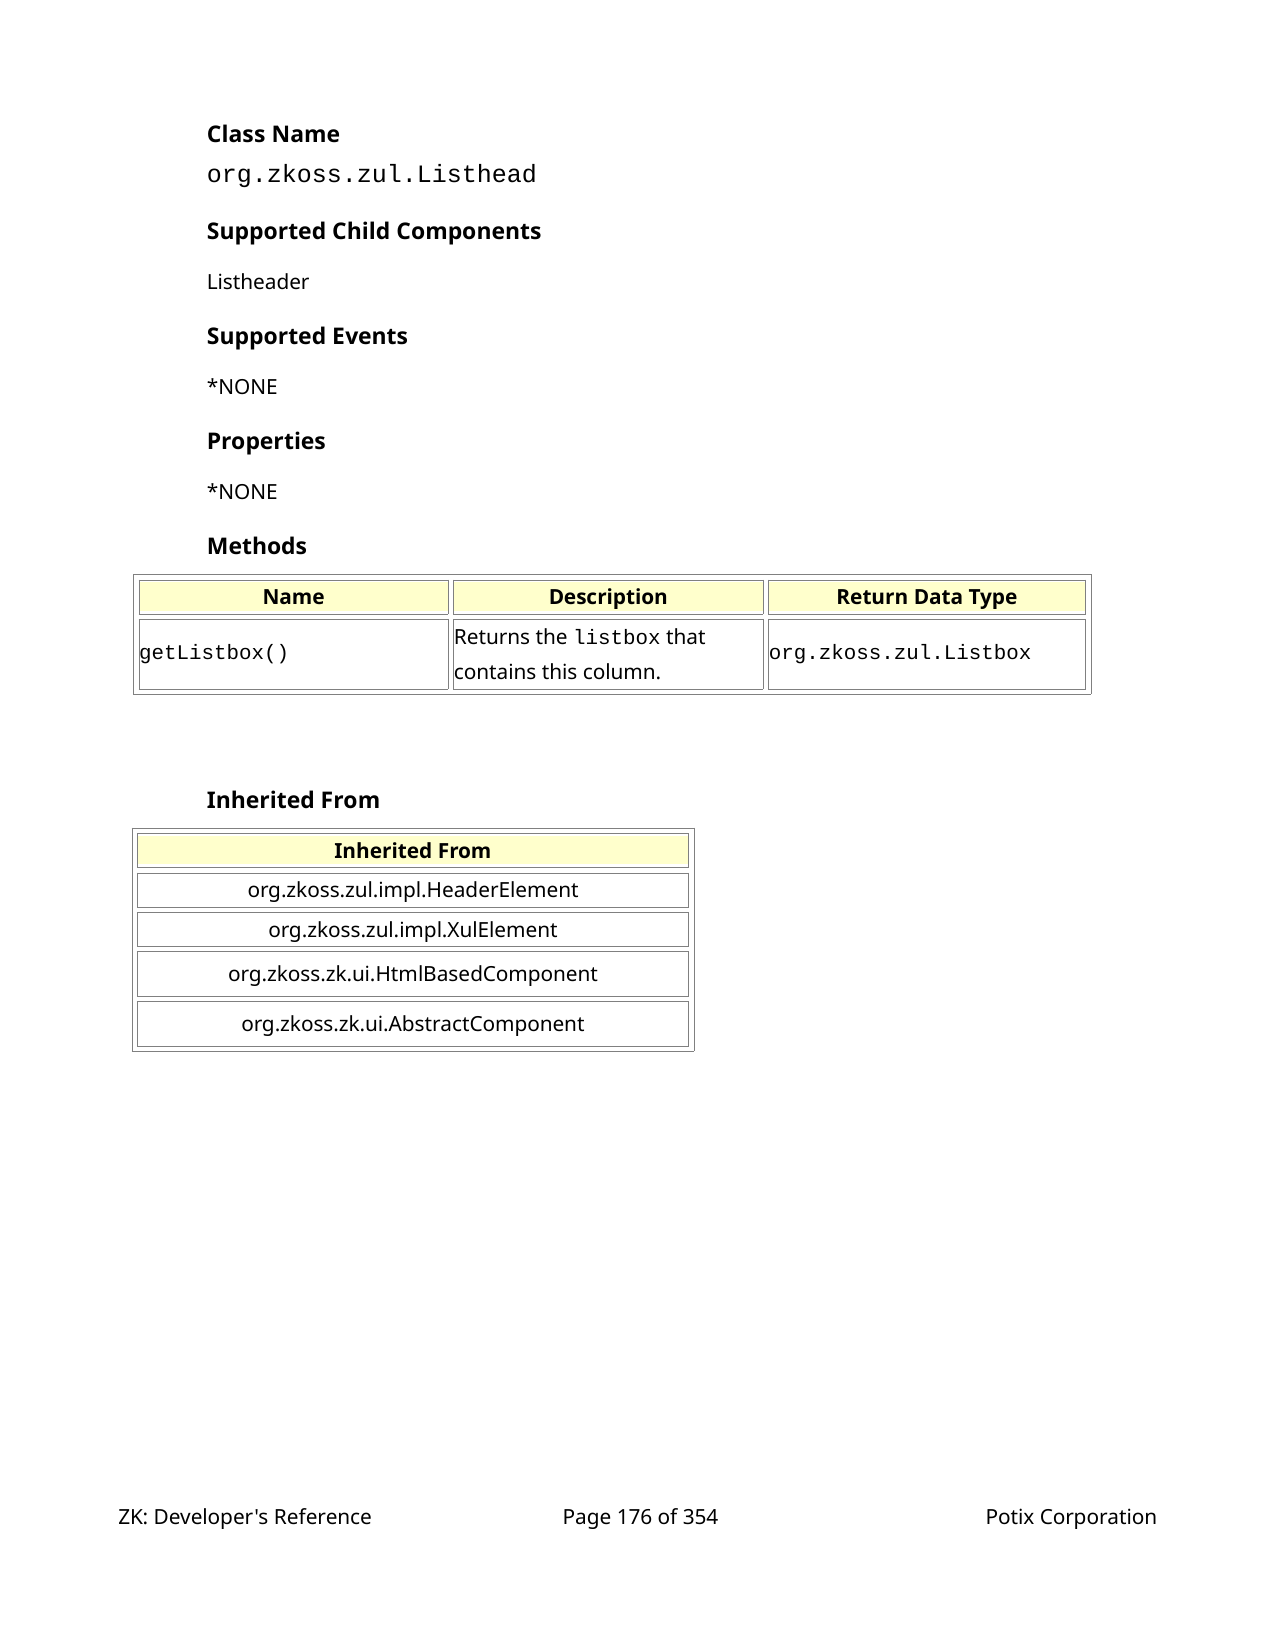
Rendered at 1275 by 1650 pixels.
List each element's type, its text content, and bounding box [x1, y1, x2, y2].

table_header Description [451, 575, 766, 613]
table_cell org.zkoss.zk.ui.HtmlBasedComponent [134, 946, 691, 996]
table_cell Returns the listbox that contains this column. [451, 614, 766, 688]
text org.zkoss.zul.Listhead [207, 162, 1157, 190]
table_cell org.zkoss.zk.ui.AbstractComponent [134, 996, 691, 1046]
subtitle Methods [207, 530, 1157, 562]
table_header Inherited From [134, 829, 691, 867]
subtitle Supported Events [207, 320, 1157, 351]
subtitle Class Name [207, 118, 1157, 149]
table_cell org.zkoss.zul.Listbox [766, 614, 1088, 688]
table_cell org.zkoss.zul.impl.HeaderElement [134, 867, 691, 907]
subtitle Inherited From [207, 784, 1157, 815]
subtitle Supported Child Components [207, 215, 1157, 246]
table_cell getListbox() [136, 614, 451, 688]
text *NONE [207, 372, 1157, 400]
text Listheader [207, 267, 1157, 295]
text *NONE [207, 477, 1157, 505]
table_header Return Data Type [766, 575, 1088, 613]
table_cell org.zkoss.zul.impl.XulElement [134, 907, 691, 946]
table_header Name [136, 575, 451, 613]
subtitle Properties [207, 425, 1157, 456]
